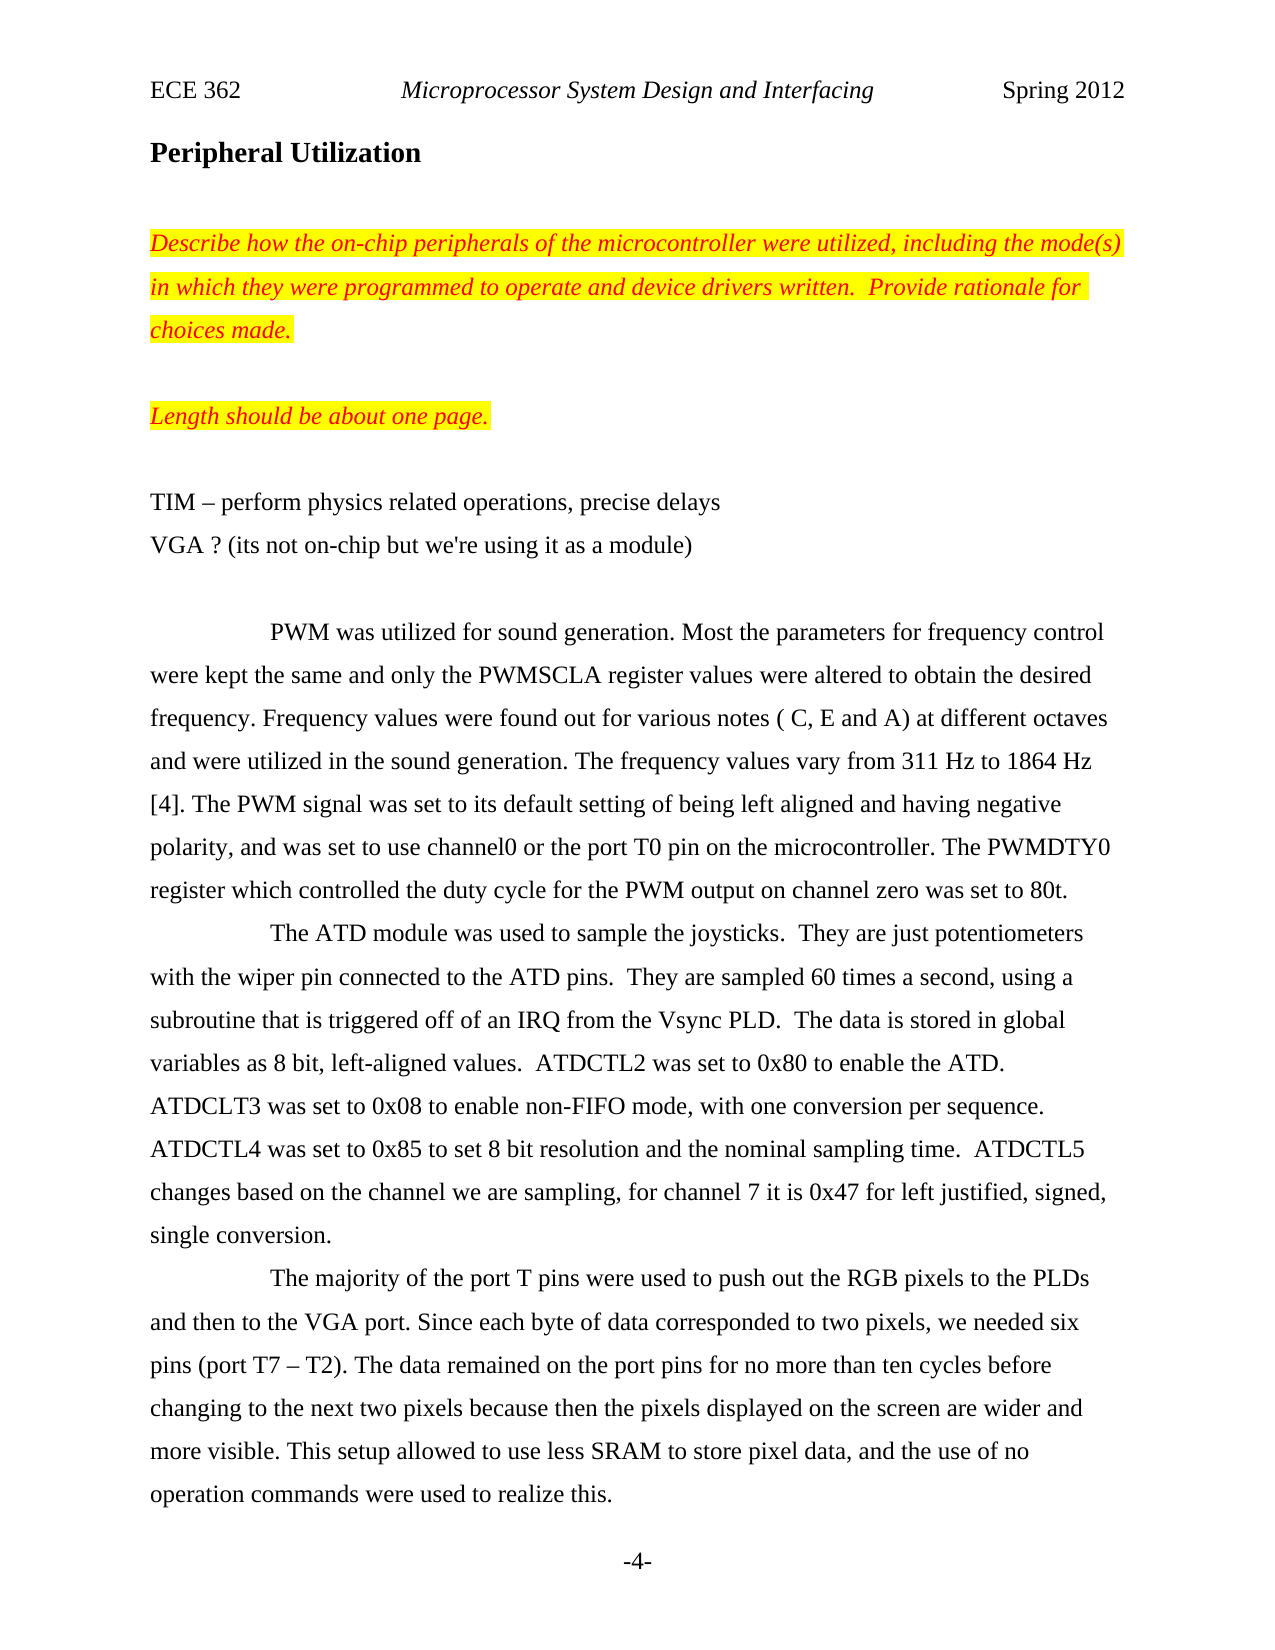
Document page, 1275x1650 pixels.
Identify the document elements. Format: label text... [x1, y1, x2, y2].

text Describe how the on-chip peripherals of the microcontroller were utilized, including the mode(s) in which they were programmed to operate and device drivers written. Provide rationale for choices made. [150, 228, 1125, 343]
text The majority of the port T pins were used to push out the RGB pixels to the PLDs and then to the VGA port. Since each byte of data corresponded to two pixels, we needed six pins (port T7 – T2). The data remained on the port pins for no more than ten cycles before changing to the next two pixels because then the pixels displayed on the screen are wider and more visible. This setup allowed to use less SRAM to store pixel data, and the use of no operation commands were used to realize this. [150, 1263, 1125, 1508]
text VGA ? (its not on-chip but we're using it as a module) [150, 530, 1125, 559]
text The ATD module was used to sample the joysticks. They are just potentiometers with the wiper pin connected to the ATD pins. They are sampled 60 times a second, using a subroutine that is triggered off of an IRQ from the Vsync PLD. The data is stored in global variables as 8 bit, left-aligned values. ATDCTL2 was set to 0x80 to enable the ATD. ATDCLT3 was set to 0x08 to enable non-FIFO mode, with one conversion per sequence. ATDCTL4 was set to 0x85 to set 8 bit resolution and the nominal sampling time. ATDCTL5 changes based on the channel we are sampling, for channel 7 it is 0x47 for left justified, signed, single conversion. [150, 918, 1125, 1249]
text Length should be about one page. [150, 401, 1125, 430]
text PWM was utilized for sound generation. Most the parameters for frequency control were kept the same and only the PWMSCLA register values were altered to obtain the desired frequency. Frequency values were found out for various notes ( C, E and A) at different octaves and were utilized in the sound generation. The frequency values vary from 311 Hz to 1864 Hz [4]. The PWM signal was set to its default setting of being left aligned and having negative polarity, and was set to use channel0 or the port T0 pin on the microcontroller. The PWMDTY0 register which controlled the duty cycle for the PWM output on channel zero was set to 80t. [150, 617, 1125, 904]
subtitle Peripheral Utilization [150, 135, 1125, 168]
text TIM – perform physics related operations, precise delays [150, 487, 1125, 516]
